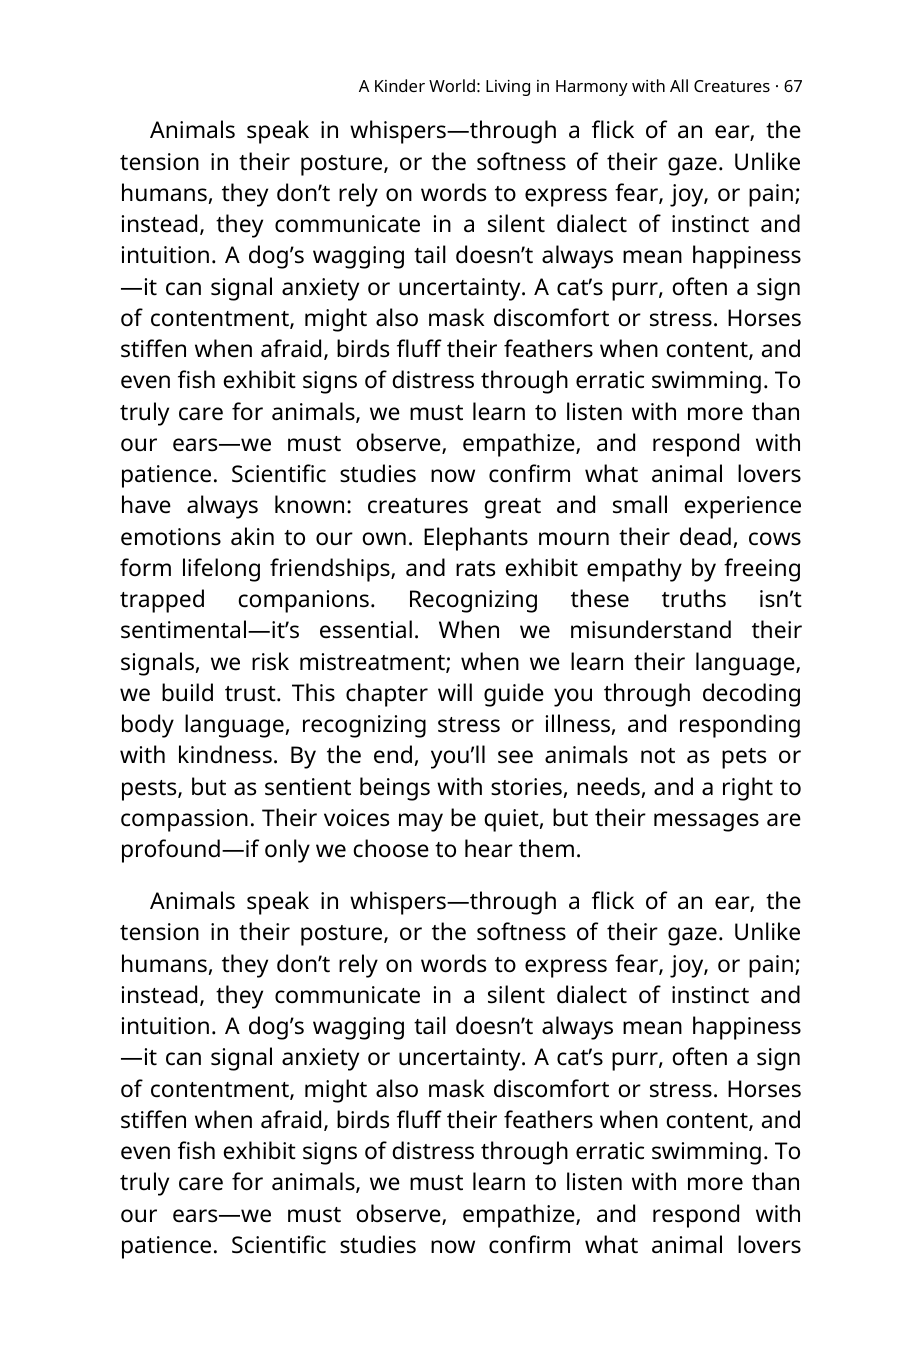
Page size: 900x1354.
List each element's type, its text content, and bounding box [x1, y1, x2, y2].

text Animals speak in whispers—through a flick of an ear, the tension in their posture, or the softness of their gaze. Unlike humans, they don’t rely on words to express fear, joy, or pain; instead, they communicate in a silent dialect of instinct and intuition. A dog’s wagging tail doesn’t always mean happiness—it can signal anxiety or uncertainty. A cat’s purr, often a sign of contentment, might also mask discomfort or stress. Horses stiffen when afraid, birds fluff their feathers when content, and even fish exhibit signs of distress through erratic swimming. To truly care for animals, we must learn to listen with more than our ears—we must observe, empathize, and respond with patience. Scientific studies now confirm what animal lovers [120, 885, 802, 1260]
text Animals speak in whispers—through a flick of an ear, the tension in their posture, or the softness of their gaze. Unlike humans, they don’t rely on words to express fear, joy, or pain; instead, they communicate in a silent dialect of instinct and intuition. A dog’s wagging tail doesn’t always mean happiness—it can signal anxiety or uncertainty. A cat’s purr, often a sign of contentment, might also mask discomfort or stress. Horses stiffen when afraid, birds fluff their feathers when content, and even fish exhibit signs of distress through erratic swimming. To truly care for animals, we must learn to listen with more than our ears—we must observe, empathize, and respond with patience. Scientific studies now confirm what animal lovers have always known: creatures great and small experience emotions akin to our own. Elephants mourn their dead, cows form lifelong friendships, and rats exhibit empathy by freeing trapped companions. Recognizing these truths isn’t sentimental—it’s essential. When we misunderstand their signals, we risk mistreatment; when we learn their language, we build trust. This chapter will guide you through decoding body language, recognizing stress or illness, and responding with kindness. By the end, you’ll see animals not as pets or pests, but as sentient beings with stories, needs, and a right to compassion. Their voices may be quiet, but their messages are profound—if only we choose to hear them. [120, 114, 802, 864]
